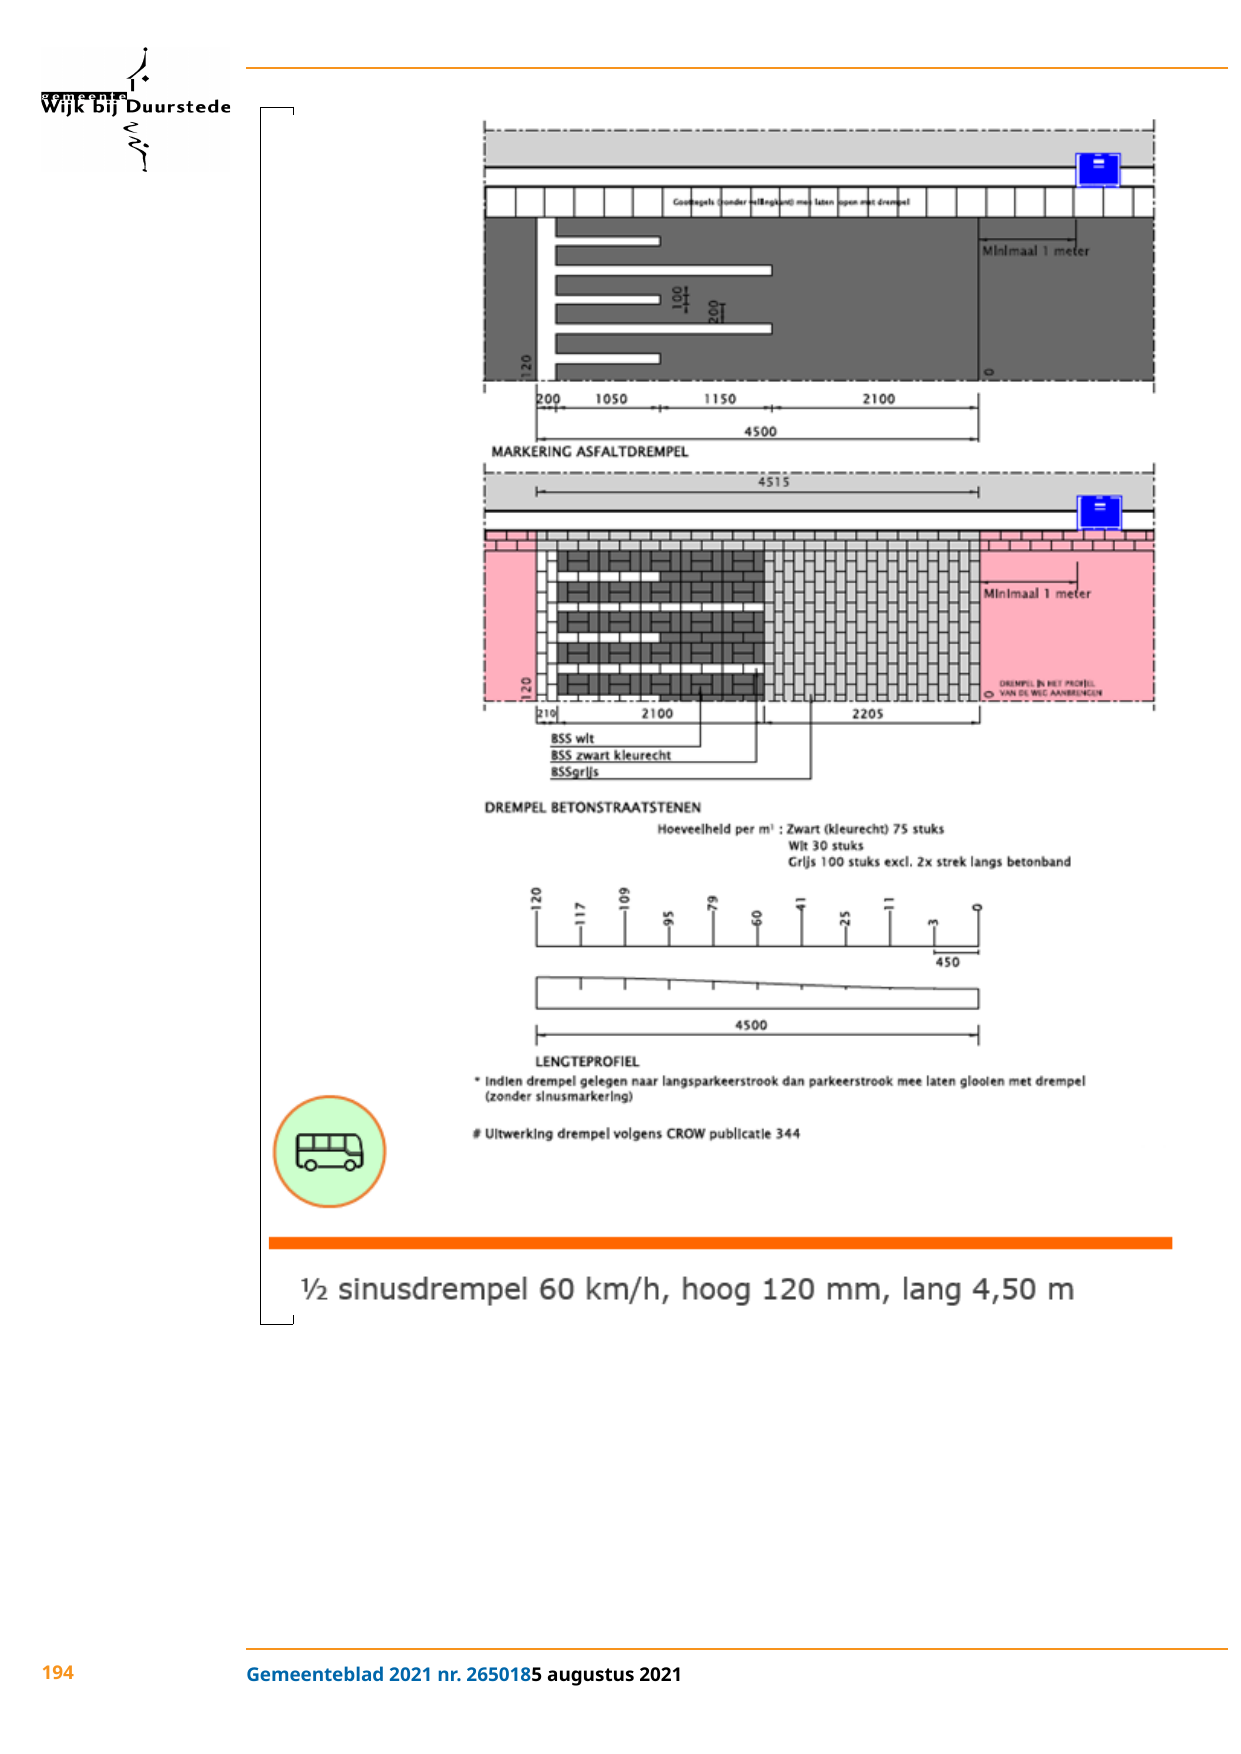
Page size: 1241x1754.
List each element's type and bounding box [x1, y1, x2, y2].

picture [41, 47, 231, 172]
picture [268, 115, 1173, 1315]
